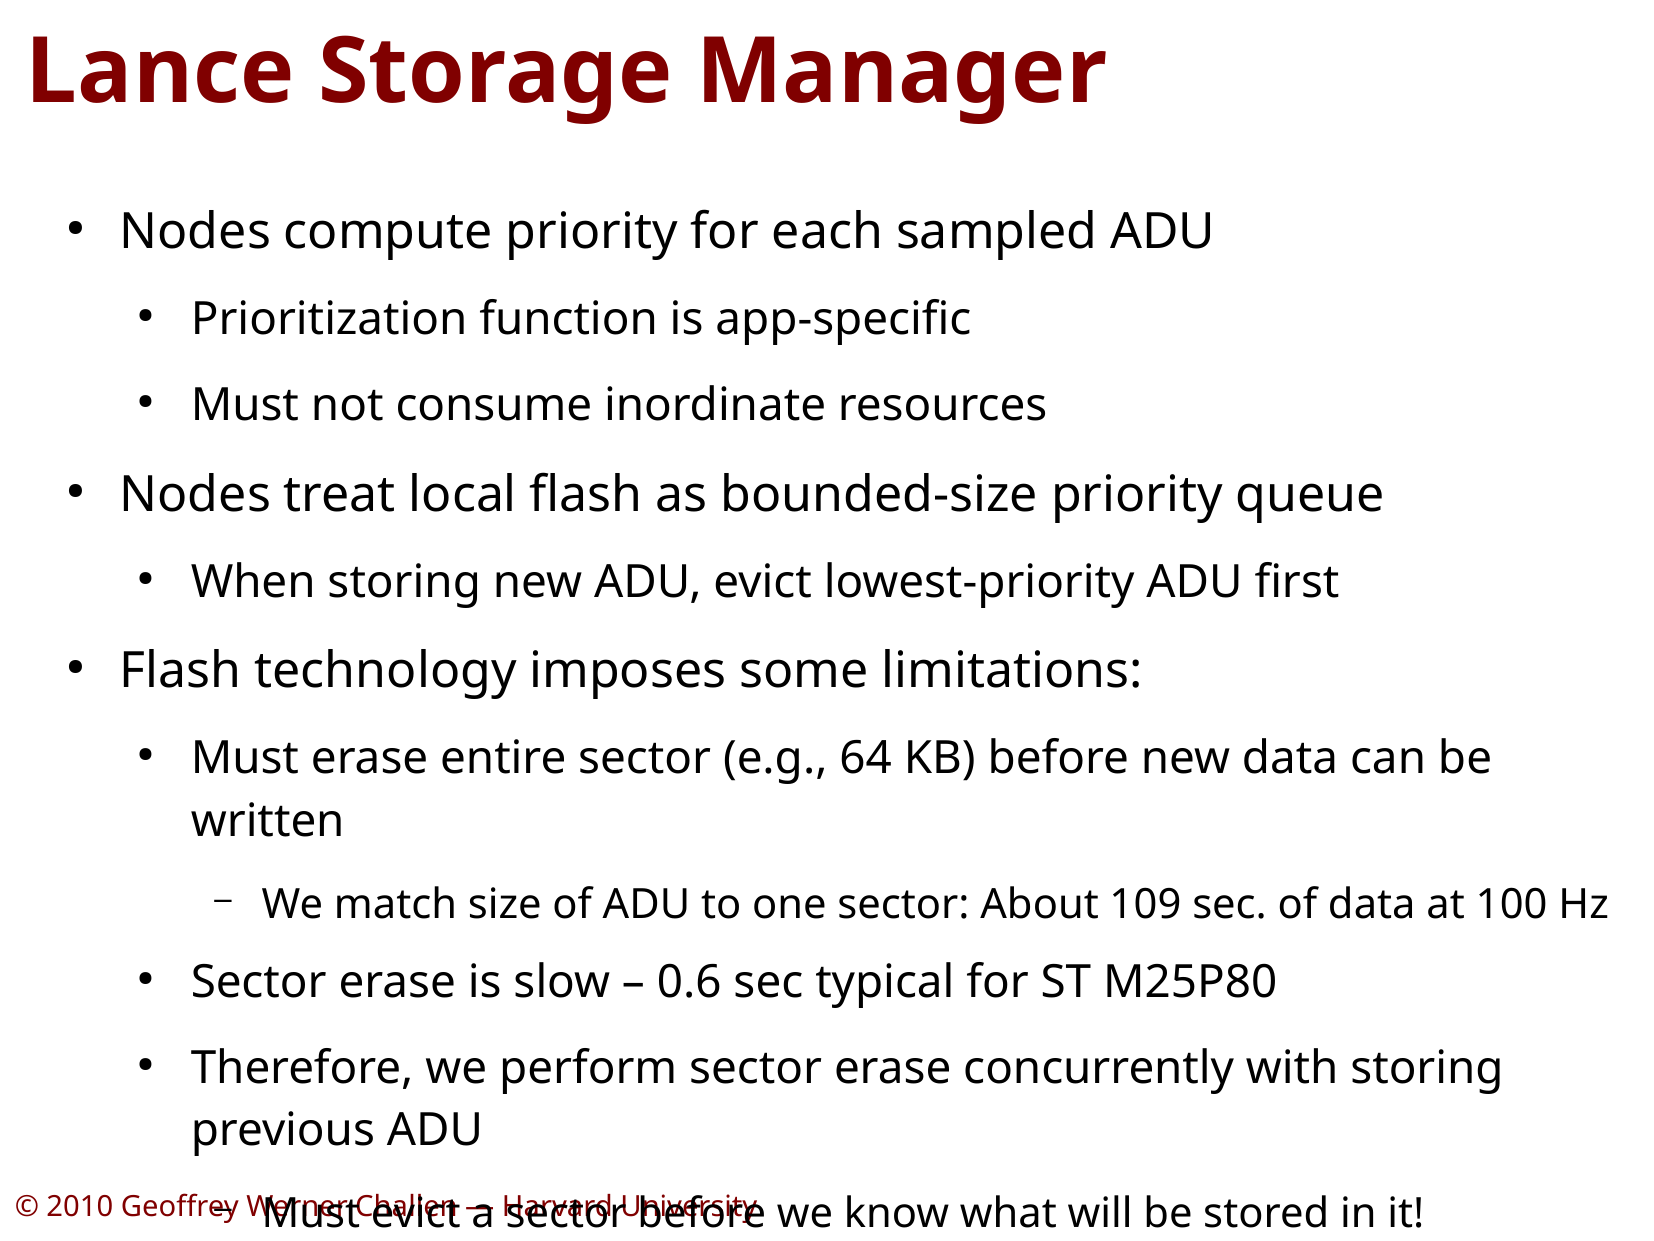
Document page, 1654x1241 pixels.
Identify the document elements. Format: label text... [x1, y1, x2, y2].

title Lance Storage Manager [25, 12, 1438, 121]
list Nodes compute priority for each sampled ADU Prioritization function is app-specific Must not consume inordinate resources Nodes treat local flash as bounded-size priority queue When storing new ADU, evict lowest-priority ADU first Flash technology imposes some limitations: Must erase entire sector (e.g., 64 KB) before new data can be written We match size of ADU to one sector: About 109 sec. of data at 100 Hz Sector erase is slow – 0.6 sec typical for ST M25P80 Therefore, we perform sector erase concurrently with storing previous ADU Must evict a sector before we know what will be stored in it! [49, 195, 1626, 1177]
